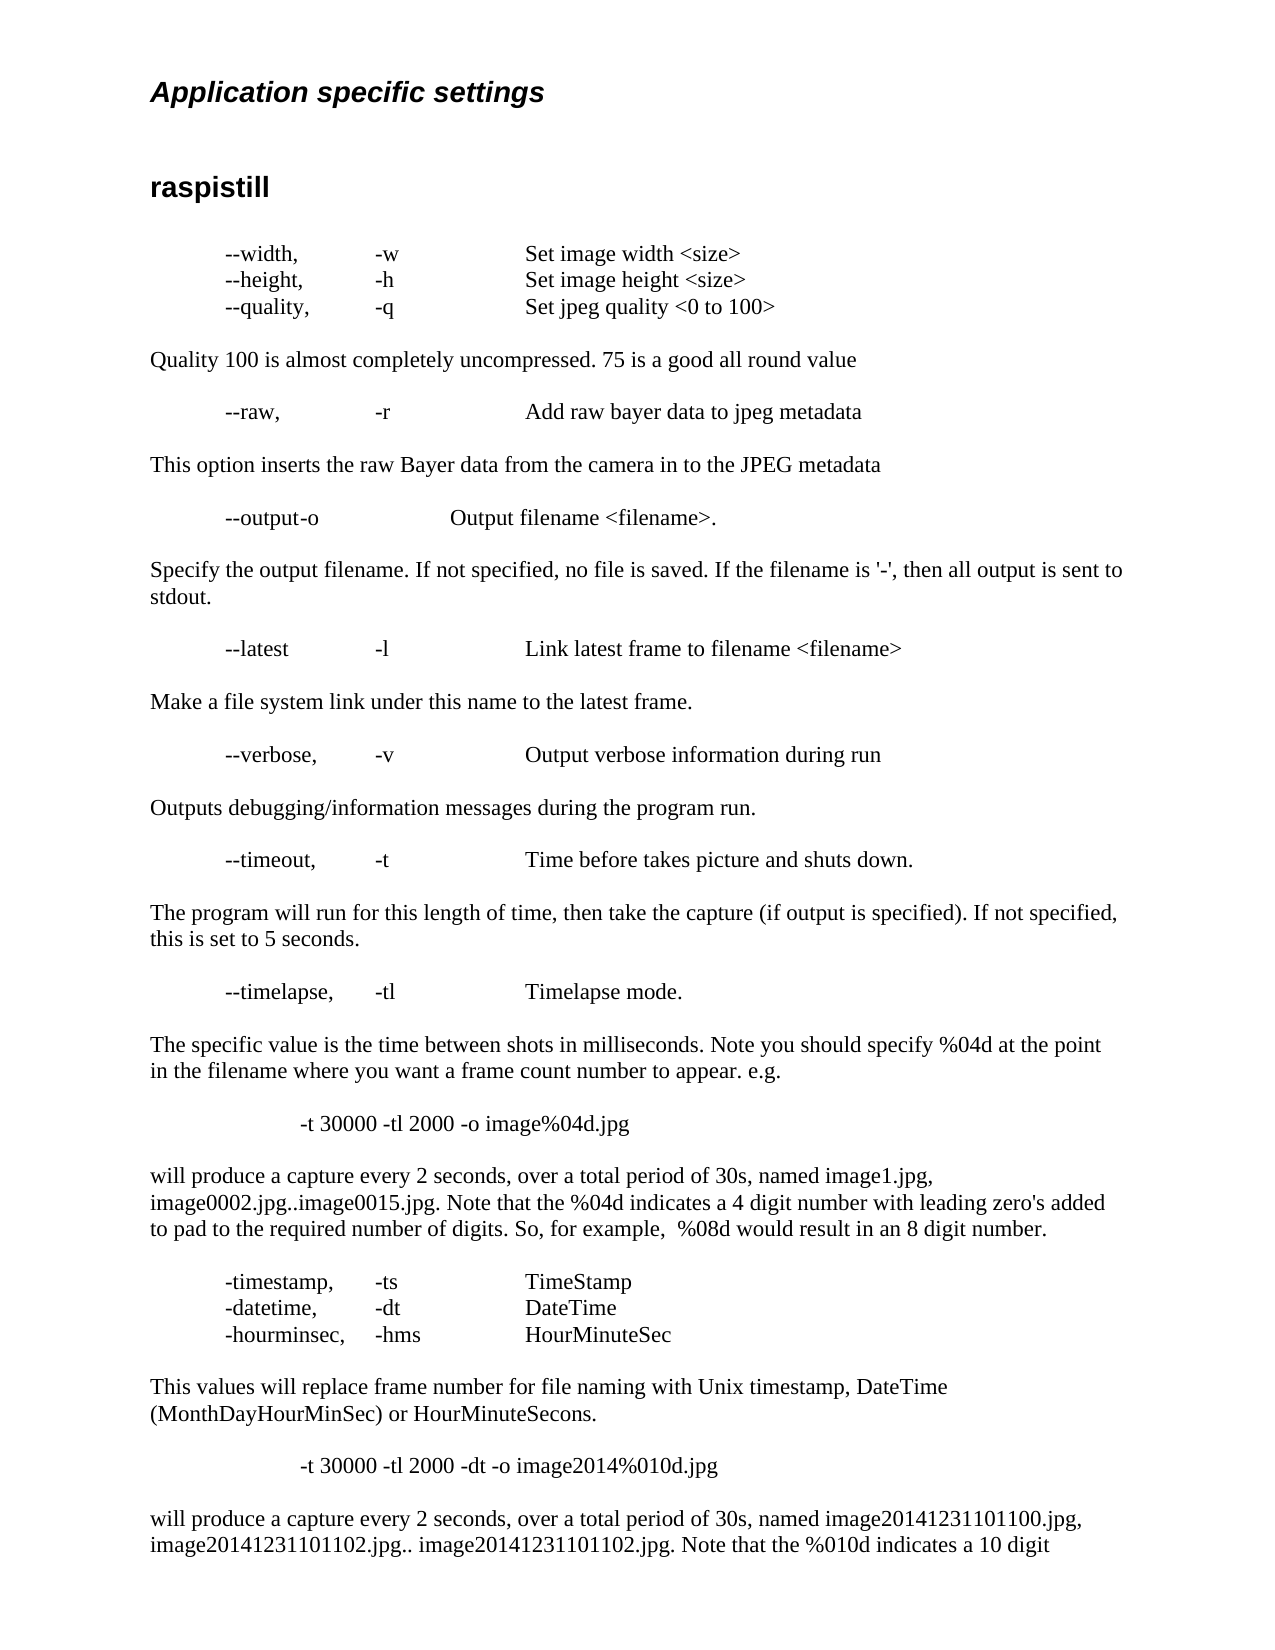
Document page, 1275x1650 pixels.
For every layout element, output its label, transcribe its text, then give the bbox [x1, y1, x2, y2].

text will produce a capture every 2 seconds, over a total period of 30s, named image1.jpg, image0002.jpg..image0015.jpg. Note that the %04d indicates a 4 digit number with leading zero's added to pad to the required number of digits. So, for example, %08d would result in an 8 digit number. [150, 1163, 1125, 1242]
text --latest -l Link latest frame to filename <filename> [150, 636, 1125, 662]
text This option inserts the raw Bayer data from the camera in to the JPEG metadata [150, 451, 1125, 477]
text --timeout, -t Time before takes picture and shuts down. [150, 846, 1125, 873]
text -datetime, -dt DateTime [150, 1294, 1125, 1321]
text This values will replace frame number for file naming with Unix timestamp, DateTime (MonthDayHourMinSec) or HourMinuteSecons. [150, 1373, 1125, 1426]
text Quality 100 is almost completely uncompressed. 75 is a good all round value [150, 346, 1125, 372]
text -hourminsec, -hms HourMinuteSec [150, 1321, 1125, 1373]
text -t 30000 -tl 2000 -o image%04d.jpg [150, 1110, 1125, 1136]
text The specific value is the time between shots in milliseconds. Note you should specify %04d at the point in the filename where you want a frame count number to appear. e.g. [150, 1031, 1125, 1083]
text Make a file system link under this name to the latest frame. [150, 688, 1125, 714]
text --output -o Output filename <filename>. [150, 504, 1125, 530]
text -t 30000 -tl 2000 -dt -o image2014%010d.jpg [150, 1452, 1125, 1479]
text raspistill [150, 170, 1125, 204]
text --quality, -q Set jpeg quality <0 to 100> [225, 293, 1125, 319]
text --verbose, -v Output verbose information during run [150, 741, 1125, 767]
text Outputs debugging/information messages during the program run. [150, 794, 1125, 820]
text --width, -w Set image width <size> [225, 240, 1125, 267]
text --height, -h Set image height <size> [225, 267, 1125, 293]
text -timestamp, -ts TimeStamp [150, 1268, 1125, 1294]
text Specify the output filename. If not specified, no file is saved. If the filename is '-', then all output is sent to stdout. [150, 556, 1125, 609]
text --timelapse, -tl Timelapse mode. [150, 978, 1125, 1004]
text Application specific settings [150, 75, 1125, 108]
text The program will run for this length of time, then take the capture (if output is specified). If not specified, this is set to 5 seconds. [150, 899, 1125, 952]
text --raw, -r Add raw bayer data to jpeg metadata [150, 398, 1125, 425]
text will produce a capture every 2 seconds, over a total period of 30s, named image20141231101100.jpg, image20141231101102.jpg.. image20141231101102.jpg. Note that the %010d indicates a 10 digit [150, 1505, 1125, 1558]
